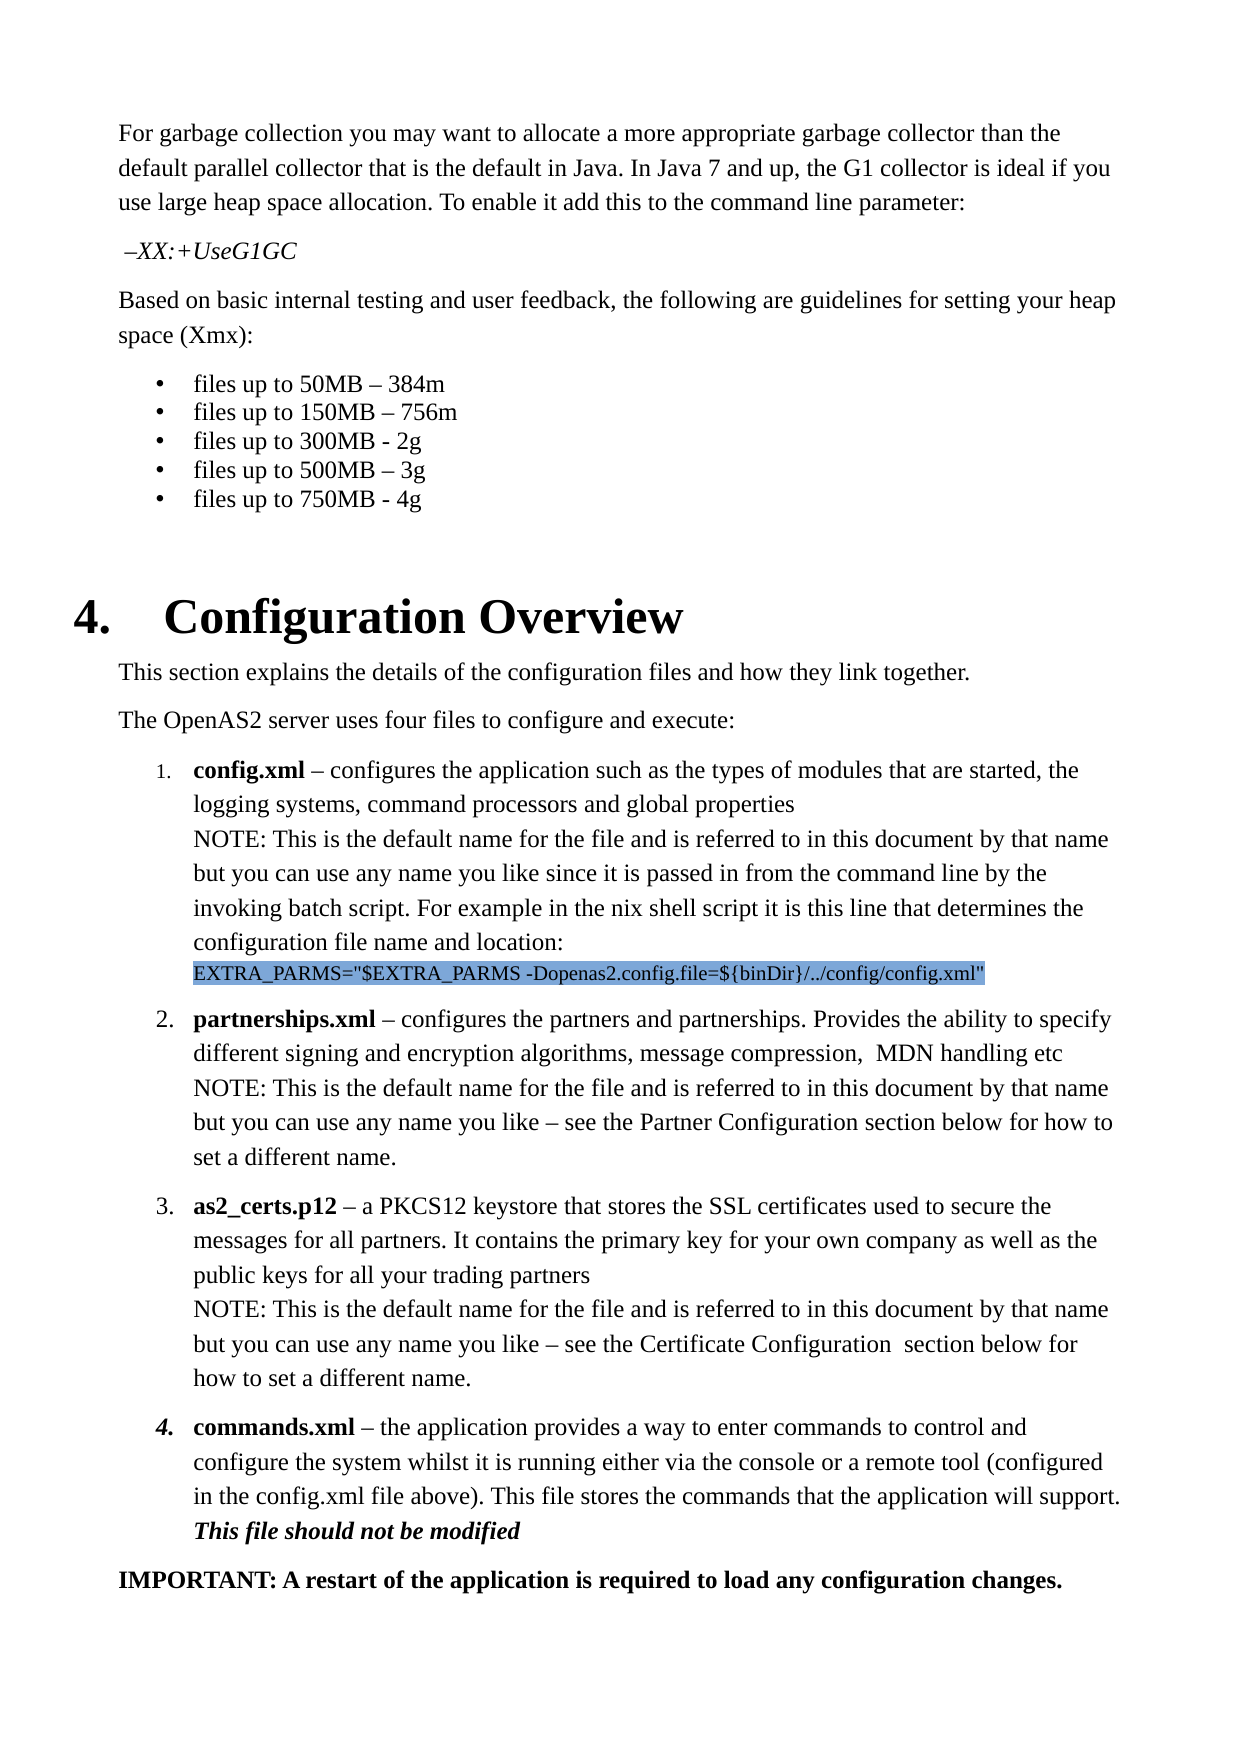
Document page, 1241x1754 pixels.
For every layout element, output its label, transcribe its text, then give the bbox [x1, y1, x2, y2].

list config.xml – configures the application such as the types of modules that are started, the logging systems, command processors and global properties NOTE: This is the default name for the file and is referred to in this document by that name but you can use any name you like since it is passed in from the command line by the invoking batch script. For example in the nix shell script it is this line that determines the configuration file name and location: EXTRA_PARMS="$EXTRA_PARMS -Dopenas2.config.file=${binDir}/../config/config.xml" [156, 755, 1122, 985]
subtitle Configuration Overview [73, 587, 1122, 644]
text –XX:+UseG1GC [118, 236, 1122, 265]
list files up to 150MB – 756m [156, 397, 1122, 426]
text IMPORTANT: A restart of the application is required to load any configuration changes. [118, 1565, 1122, 1594]
text Based on basic internal testing and user feedback, the following are guidelines for setting your heap space (Xmx): [118, 285, 1122, 348]
text For garbage collection you may want to allocate a more appropriate garbage collector than the default parallel collector that is the default in Java. In Java 7 and up, the G1 collector is ideal if you use large heap space allocation. To enable it add this to the command line parameter: [118, 118, 1122, 216]
list commands.xml – the application provides a way to enter commands to control and configure the system whilst it is running either via the console or a remote tool (configured in the config.xml file above). This file stores the commands that the application will support. This file should not be modified [156, 1412, 1122, 1545]
text This section explains the details of the configuration files and how they link together. [118, 657, 1122, 685]
text The OpenAS2 server uses four files to configure and execute: [118, 706, 1122, 734]
list partnerships.xml – configures the partners and partnerships. Provides the ability to specify different signing and encryption algorithms, message compression, MDN handling etc NOTE: This is the default name for the file and is referred to in this document by that name but you can use any name you like – see the Partner Configuration section below for how to set a different name. [156, 1004, 1122, 1171]
list files up to 50MB – 384m [156, 369, 1122, 397]
list files up to 750MB - 4g [156, 484, 1122, 512]
list files up to 500MB – 3g [156, 455, 1122, 484]
list as2_certs.p12 – a PKCS12 keystore that stores the SSL certificates used to secure the messages for all partners. It contains the primary key for your own company as well as the public keys for all your trading partners NOTE: This is the default name for the file and is referred to in this document by that name but you can use any name you like – see the Certificate Configuration section below for how to set a different name. [156, 1191, 1122, 1392]
list files up to 300MB - 2g [156, 426, 1122, 455]
